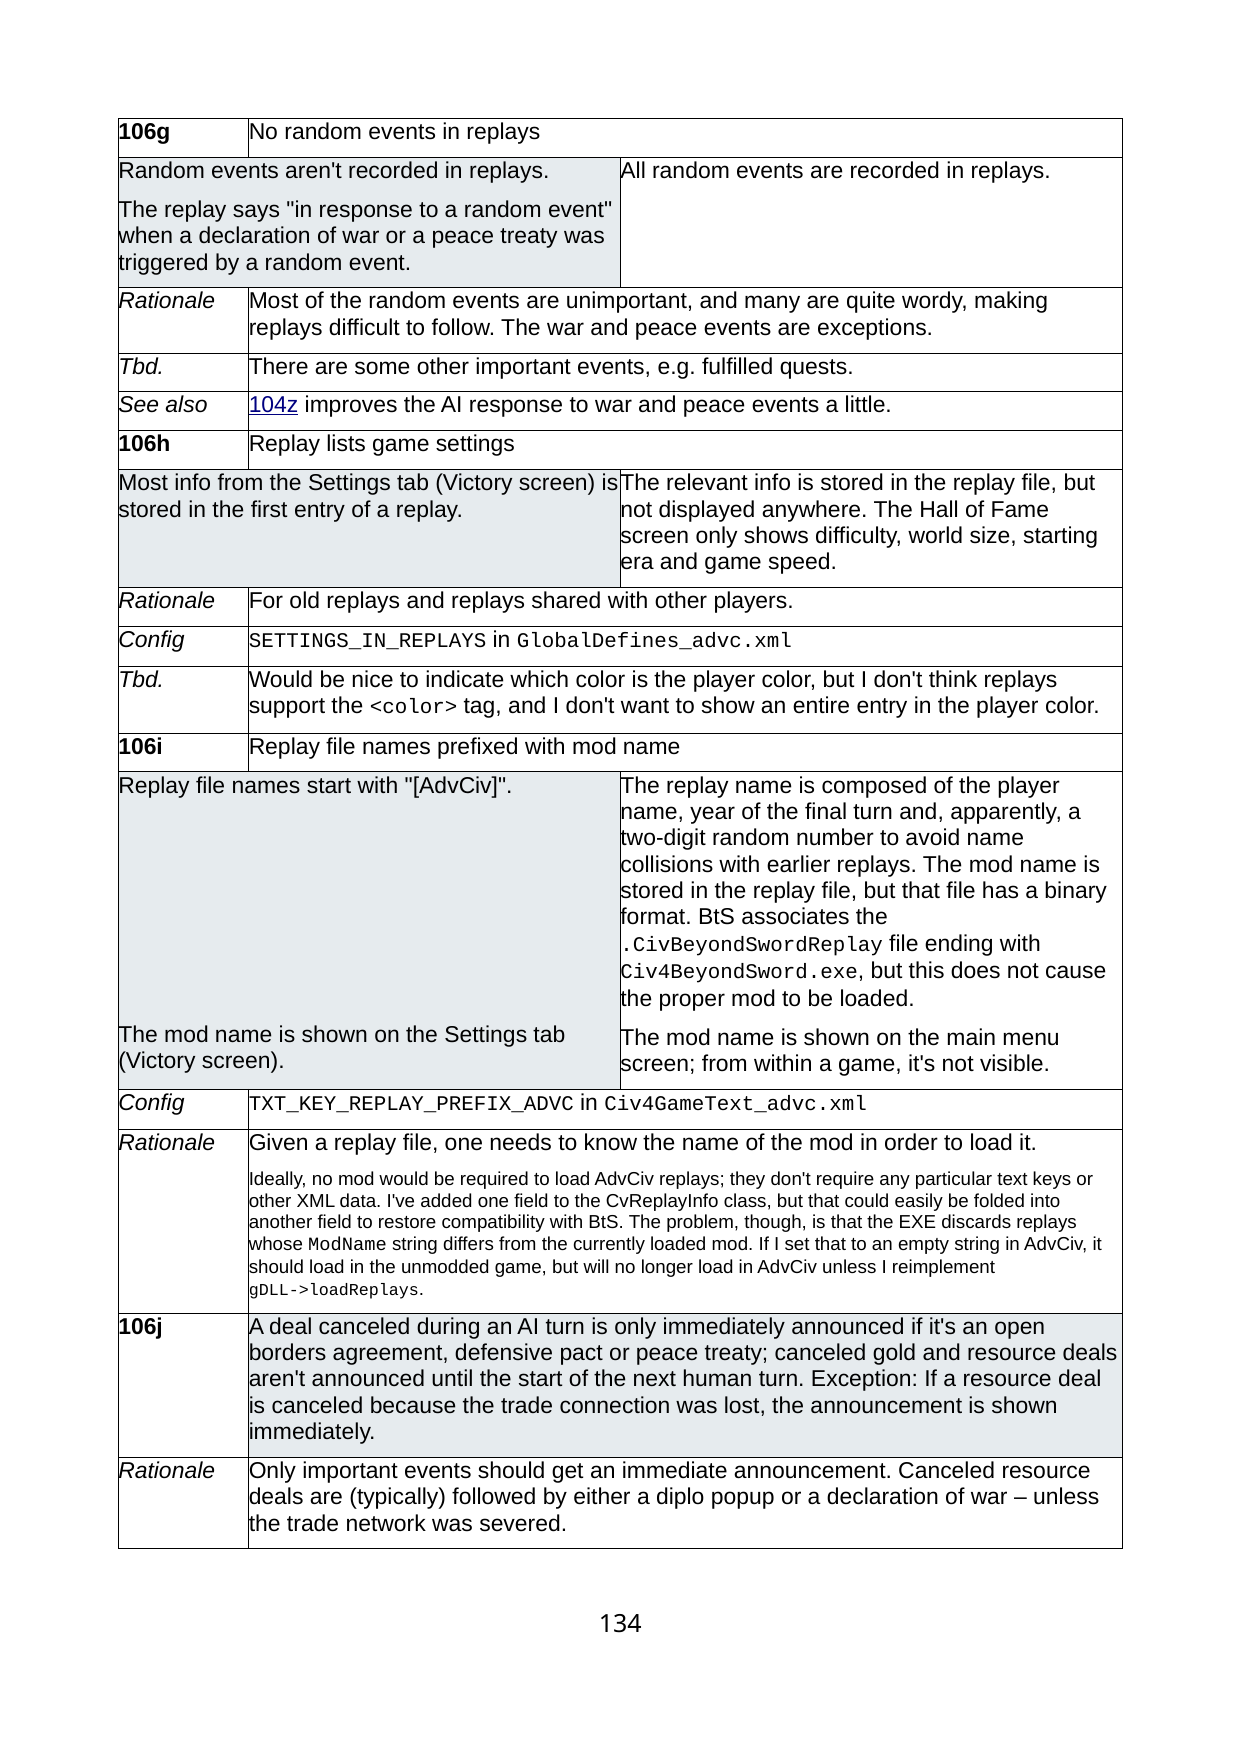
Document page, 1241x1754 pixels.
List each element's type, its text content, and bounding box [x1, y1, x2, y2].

table_cell TXT_KEY_REPLAY_PREFIX_ADVC in Civ4GameText_advc.xml [249, 1090, 1122, 1129]
table_cell Replay lists game settings [249, 431, 1122, 469]
table_cell There are some other important events, e.g. fulfilled quests. [249, 354, 1122, 391]
table_cell Replay file names prefixed with mod name [249, 734, 1122, 771]
table_cell Rationale [119, 588, 248, 626]
table_cell The replay name is composed of the player name, year of the final turn and, apparently, a two-digit random number to avoid name collisions with earlier replays. The mod name is stored in the replay file, but that file has a binary format. BtS associates the .CivBeyondSwordReplay file ending with Civ4BeyondSword.exe, but this does not cause the proper mod to be loaded. The mod name is shown on the main menu screen; from within a game, it's not visible. [621, 772, 1122, 1089]
table_cell Tbd. [119, 667, 248, 733]
table_cell 106i [119, 734, 248, 771]
table_cell A deal canceled during an AI turn is only immediately announced if it's an open borders agreement, defensive pact or peace treaty; canceled gold and resource deals aren't announced until the start of the next human turn. Exception: If a resource deal is canceled because the trade connection was lost, the announcement is shown immediately. [249, 1314, 1122, 1457]
table_cell 106j [119, 1314, 248, 1457]
table_cell Most of the random events are unimportant, and many are quite wordy, making replays difficult to follow. The war and peace events are exceptions. [249, 288, 1122, 352]
table_cell Replay file names start with "[AdvCiv]". The mod name is shown on the Settings tab (Victory screen). [119, 772, 620, 1089]
table_cell All random events are recorded in replays. [621, 158, 1122, 287]
table_cell SETTINGS_IN_REPLAYS in GlobalDefines_advc.xml [249, 627, 1122, 666]
table_cell The relevant info is stored in the replay file, but not displayed anywhere. The Hall of Fame screen only shows difficulty, world size, starting era and game speed. [621, 470, 1122, 587]
table_cell Only important events should get an immediate announcement. Canceled resource deals are (typically) followed by either a diplo popup or a declaration of war – unless the trade network was severed. [249, 1458, 1122, 1548]
table_cell Config [119, 627, 248, 666]
table_cell Tbd. [119, 354, 248, 391]
table_cell No random events in replays [249, 119, 1122, 157]
table_cell Would be nice to indicate which color is the player color, but I don't think replays support the <color> tag, and I don't want to show an entire entry in the player color. [249, 667, 1122, 733]
table_cell 106g [119, 119, 248, 157]
table_cell Config [119, 1090, 248, 1129]
table_cell Random events aren't recorded in replays. The replay says "in response to a random event" when a declaration of war or a peace treaty was triggered by a random event. [119, 158, 620, 287]
table_cell Rationale [119, 1458, 248, 1548]
table_cell Most info from the Settings tab (Victory screen) is stored in the first entry of a replay. [119, 470, 620, 587]
table_cell See also [119, 392, 248, 430]
table_cell For old replays and replays shared with other players. [249, 588, 1122, 626]
table_cell 104z improves the AI response to war and peace events a little. [249, 392, 1122, 430]
table_cell 106h [119, 431, 248, 469]
table_cell Rationale [119, 288, 248, 352]
table_cell Given a replay file, one needs to know the name of the mod in order to load it. Ideally, no mod would be required to load AdvCiv replays; they don't require any particular text keys or other XML data. I've added one field to the CvReplayInfo class, but that could easily be folded into another field to restore compatibility with BtS. The problem, though, is that the EXE discards replays whose ModName string differs from the currently loaded mod. If I set that to an empty string in AdvCiv, it should load in the unmodded game, but will no longer load in AdvCiv unless I reimplement gDLL->loadReplays. [249, 1130, 1122, 1312]
table_cell Rationale [119, 1130, 248, 1312]
